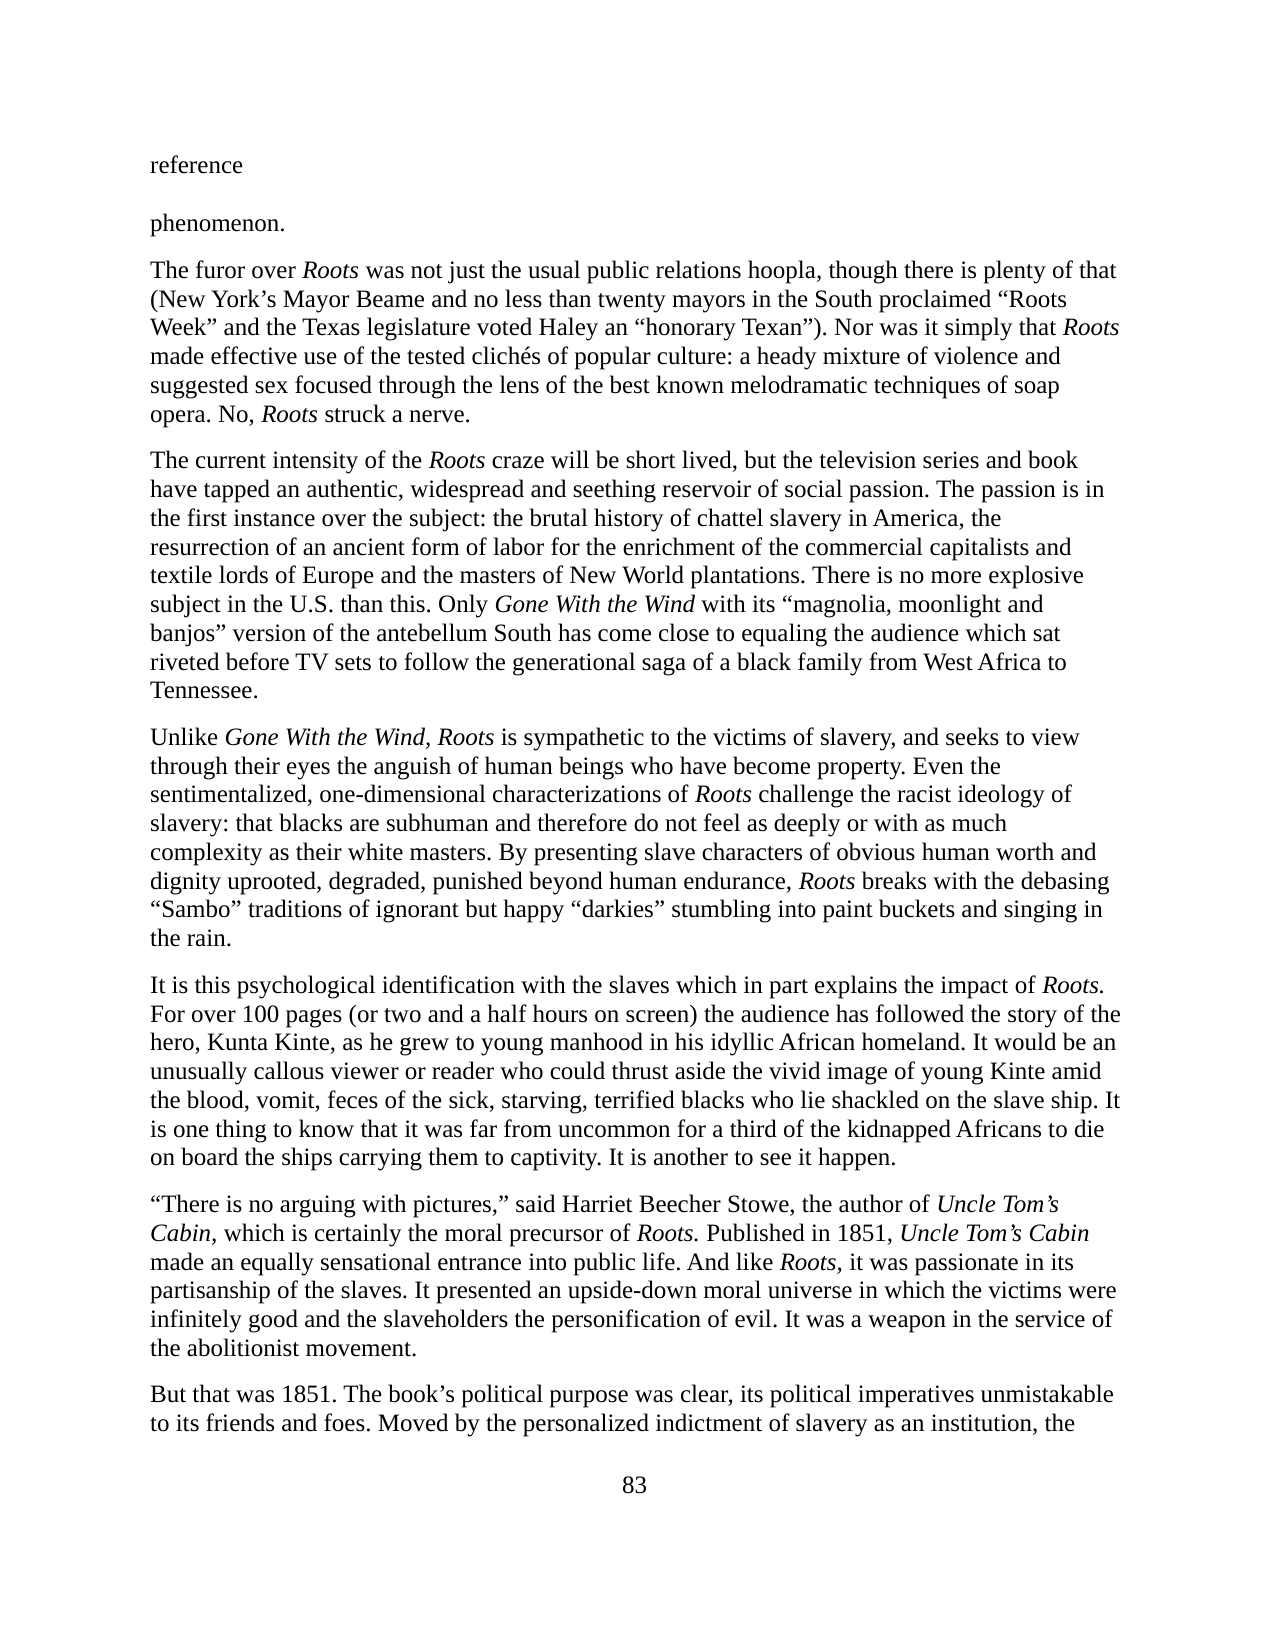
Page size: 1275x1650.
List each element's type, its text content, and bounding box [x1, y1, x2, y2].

text The current intensity of the Roots craze will be short lived, but the television series and book have tapped an authentic, widespread and seething reservoir of social passion. The passion is in the first instance over the subject: the brutal history of chattel slavery in America, the resurrection of an ancient form of labor for the enrichment of the commercial capitalists and textile lords of Europe and the masters of New World plantations. There is no more explosive subject in the U.S. than this. Only Gone With the Wind with its “magnolia, moonlight and banjos” version of the antebellum South has come close to equaling the audience which sat riveted before TV sets to follow the generational saga of a black family from West Africa to Tennessee. [150, 445, 1125, 704]
text The furor over Roots was not just the usual public relations hoopla, though there is plenty of that (New York’s Mayor Beame and no less than twenty mayors in the South proclaimed “Roots Week” and the Texas legislature voted Haley an “honorary Texan”). Nor was it simply that Roots made effective use of the tested clichés of popular culture: a heady mixture of violence and suggested sex focused through the lens of the best known melodramatic techniques of soap opera. No, Roots struck a nerve. [150, 255, 1125, 427]
text It is this psychological identification with the slaves which in part explains the impact of Roots. For over 100 pages (or two and a half hours on screen) the audience has followed the story of the hero, Kunta Kinte, as he grew to young manhood in his idyllic African homeland. It would be an unusually callous viewer or reader who could thrust aside the vivid image of young Kinte amid the blood, vomit, feces of the sick, starving, terrified blacks who lie shackled on the slave ship. It is one thing to know that it was far from uncommon for a third of the kidnapped Africans to die on board the ships carrying them to captivity. It is another to see it happen. [150, 970, 1125, 1171]
text “There is no arguing with pictures,” said Harriet Beecher Stowe, the author of Uncle Tom’s Cabin, which is certainly the moral precursor of Roots. Published in 1851, Uncle Tom’s Cabin made an equally sensational entrance into public life. And like Roots, it was passionate in its partisanship of the slaves. It presented an upside-down moral universe in which the victims were infinitely good and the slaveholders the personification of evil. It was a weapon in the service of the abolitionist movement. [150, 1189, 1125, 1362]
text phenomenon. [150, 208, 1125, 237]
text But that was 1851. The book’s political purpose was clear, its political imperatives unmistakable to its friends and foes. Moved by the personalized indictment of slavery as an institution, the [150, 1379, 1125, 1437]
text Unlike Gone With the Wind, Roots is sympathetic to the victims of slavery, and seeks to view through their eyes the anguish of human beings who have become property. Even the sentimentalized, one-dimensional characterizations of Roots challenge the racist ideology of slavery: that blacks are subhuman and therefore do not feel as deeply or with as much complexity as their white masters. By presenting slave characters of obvious human worth and dignity uprooted, degraded, punished beyond human endurance, Roots breaks with the debasing “Sambo” traditions of ignorant but happy “darkies” stumbling into paint buckets and singing in the rain. [150, 722, 1125, 952]
